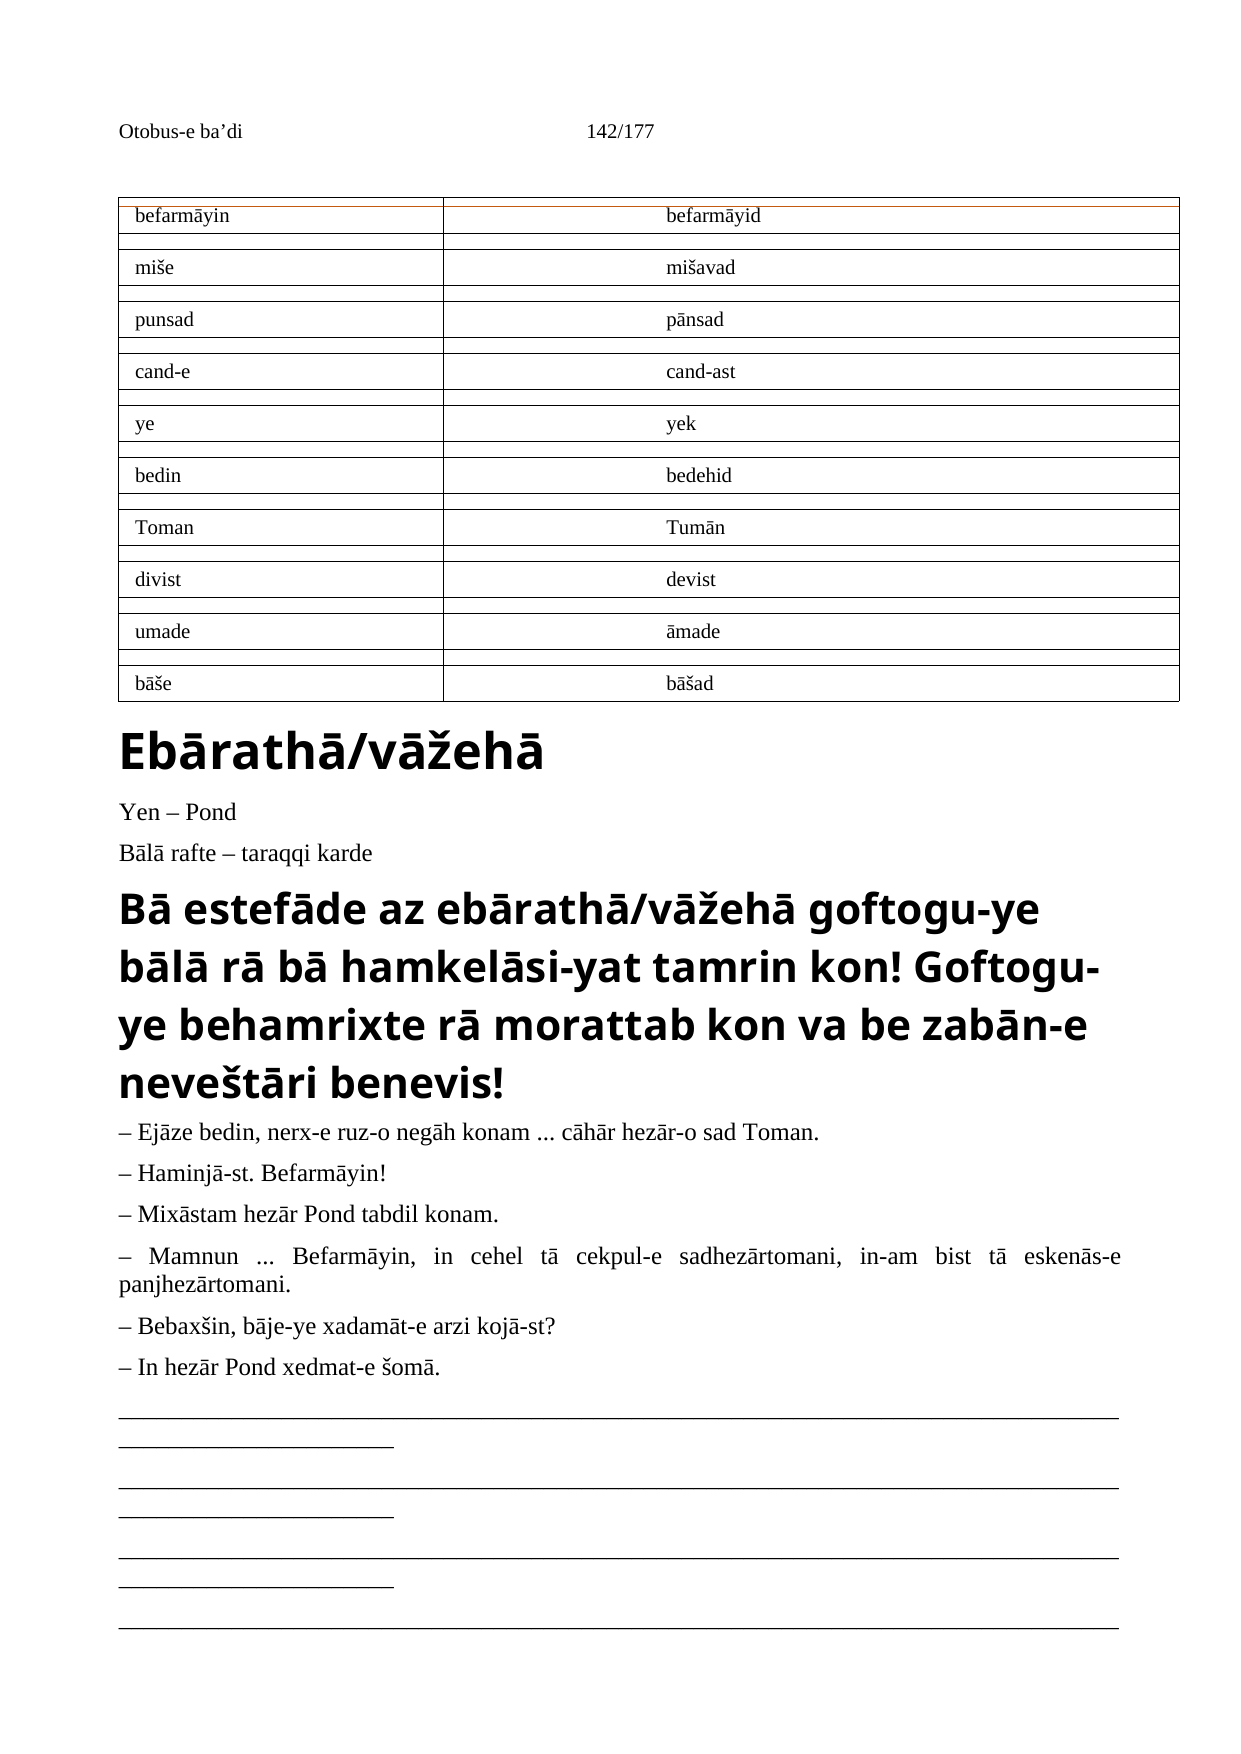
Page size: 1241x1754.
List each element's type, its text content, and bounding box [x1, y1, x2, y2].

table_cell miše [119, 250, 443, 285]
table_cell [444, 442, 1179, 457]
subtitle Bā estefāde az ebārathā/vāžehā goftogu‐ye bālā rā bā hamkelāsi‐yat tamrin kon! Goftogu‐ye behamrixte rā morattab kon va be zabān‐e neveštāri benevis! [118, 879, 1122, 1111]
table_cell āmade [444, 614, 1179, 649]
subtitle Ebārathā/vāžehā [118, 715, 1122, 784]
table_cell [119, 494, 443, 509]
table_cell [119, 442, 443, 457]
table_cell [444, 598, 1179, 613]
table_cell [444, 546, 1179, 561]
table_cell bedehid [444, 458, 1179, 493]
table_cell divist [119, 562, 443, 597]
text ______________________________________________________________________________________________________ [118, 1533, 1122, 1591]
table_cell [444, 494, 1179, 509]
table_cell [444, 650, 1179, 665]
table_cell [444, 234, 1179, 249]
table_cell bāšad [444, 666, 1179, 701]
table_cell ye [119, 406, 443, 441]
table_cell bedin [119, 458, 443, 493]
text – Mamnun ... Befarmāyin, in cehel tā cekpul‐e sadhezārtomani, in‐am bist tā eskenās‐e panjhezārtomani. [118, 1241, 1122, 1298]
table_cell [119, 598, 443, 613]
table_header befarmāyid [444, 207, 1179, 233]
text – Mixāstam hezār Pond tabdil konam. [118, 1199, 1122, 1228]
text Yen – Pond [118, 797, 1122, 825]
table_header [119, 198, 443, 206]
text – Ejāze bedin, nerx‐e ruz‐o negāh konam ... cāhār hezār‐o sad Toman. [118, 1117, 1122, 1146]
text ______________________________________________________________________________________________________ [118, 1393, 1122, 1451]
text – Bebaxšin, bāje‐ye xadamāt‐e arzi kojā‐st? [118, 1311, 1122, 1339]
table_cell pānsad [444, 302, 1179, 337]
table_cell yek [444, 406, 1179, 441]
table_cell [119, 286, 443, 301]
table_cell mišavad [444, 250, 1179, 285]
table_cell devist [444, 562, 1179, 597]
table_cell cand‐ast [444, 354, 1179, 389]
table_cell umade [119, 614, 443, 649]
table_header [444, 198, 1179, 206]
text ________________________________________________________________________________ [118, 1603, 1122, 1632]
table_cell [444, 338, 1179, 353]
table_cell Tumān [444, 510, 1179, 545]
text ______________________________________________________________________________________________________ [118, 1463, 1122, 1521]
table_cell [444, 390, 1179, 405]
table_cell [119, 546, 443, 561]
text Bālā rafte – taraqqi karde [118, 838, 1122, 867]
table_cell [119, 650, 443, 665]
table_cell punsad [119, 302, 443, 337]
table_cell cand‐e [119, 354, 443, 389]
text – Haminjā‐st. Befarmāyin! [118, 1158, 1122, 1187]
table_cell bāše [119, 666, 443, 701]
text – In hezār Pond xedmat‐e šomā. [118, 1352, 1122, 1381]
table_cell [119, 234, 443, 249]
table_cell [119, 338, 443, 353]
table_cell [444, 286, 1179, 301]
table_cell Toman [119, 510, 443, 545]
table_header befarmāyin [119, 207, 443, 233]
table_cell [119, 390, 443, 405]
